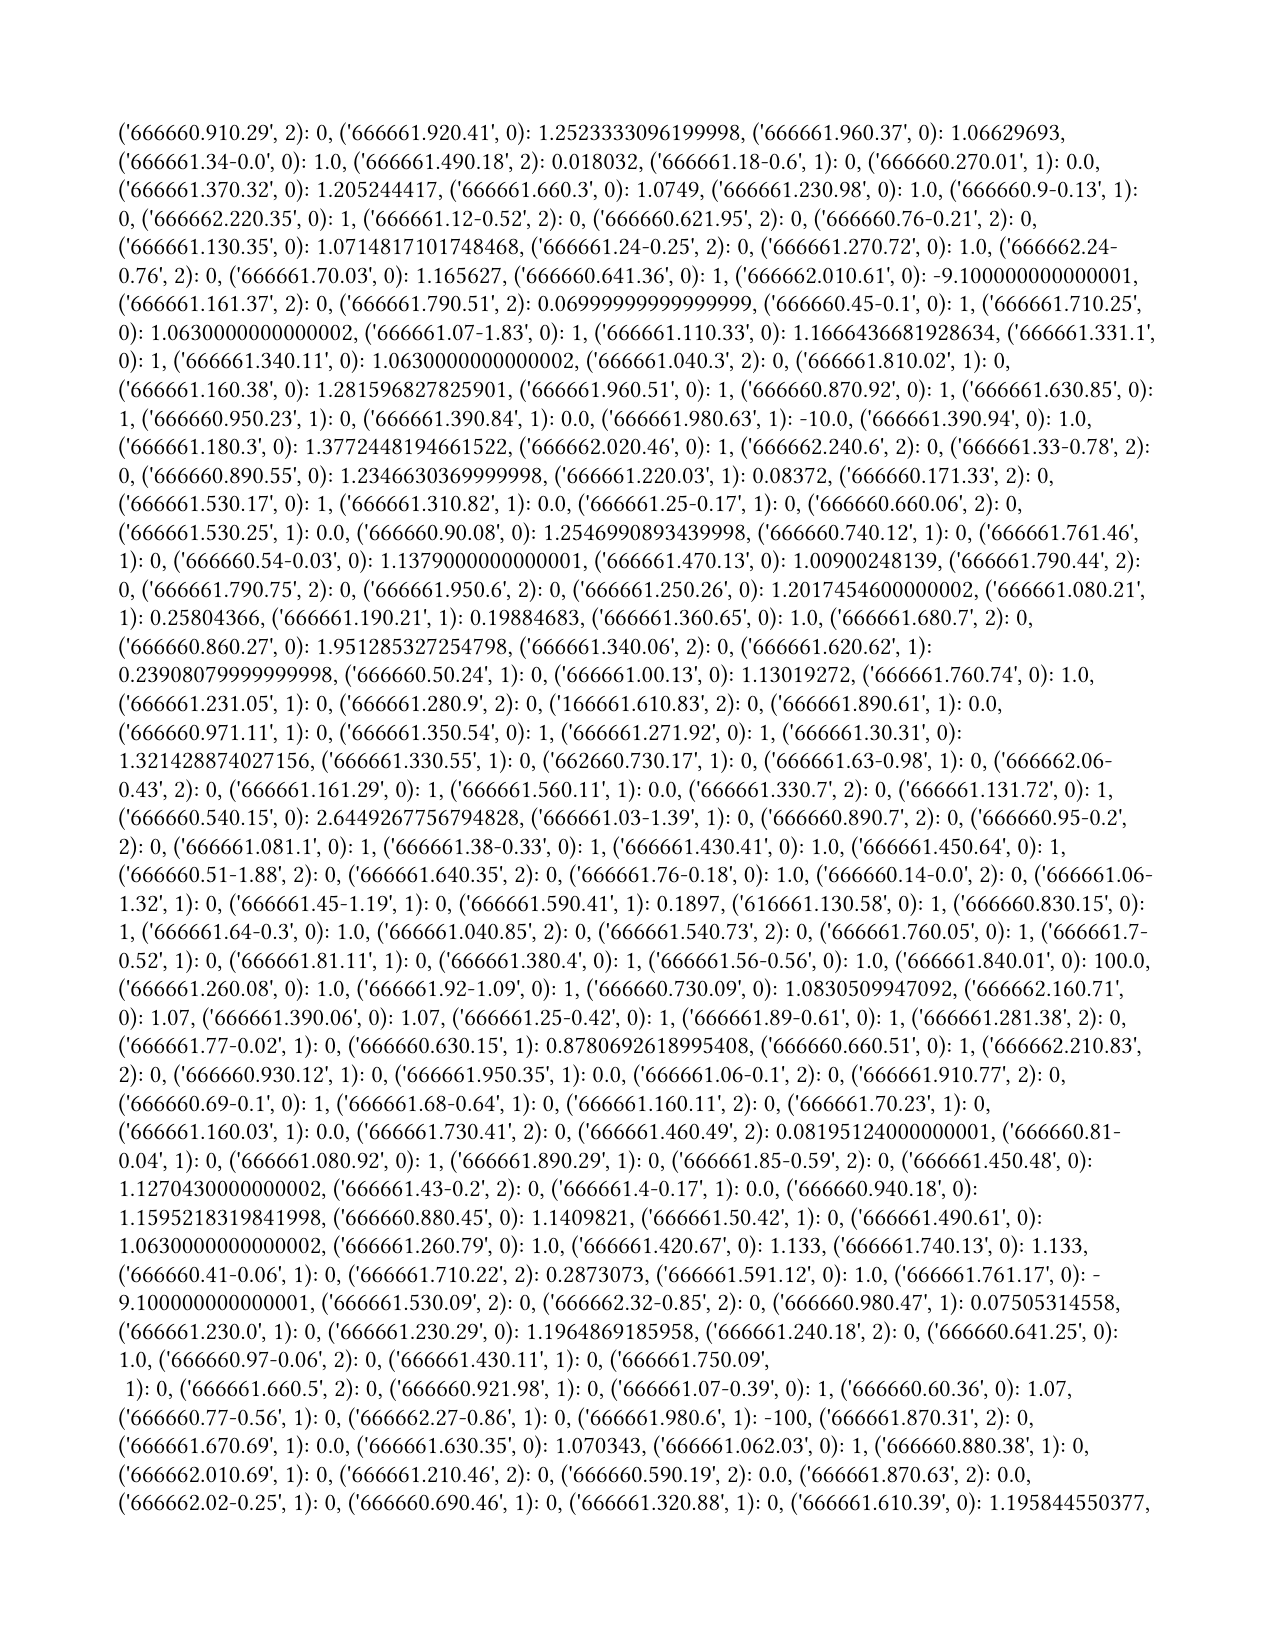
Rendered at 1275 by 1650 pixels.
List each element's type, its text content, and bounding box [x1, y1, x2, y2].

text ('666660.910.29', 2): 0, ('666661.920.41', 0): 1.2523333096199998, ('666661.960.37', 0): 1.06629693, ('666661.34-0.0', 0): 1.0, ('666661.490.18', 2): 0.018032, ('666661.18-0.6', 1): 0, ('666660.270.01', 1): 0.0, ('666661.370.32', 0): 1.205244417, ('666661.660.3', 0): 1.0749, ('666661.230.98', 0): 1.0, ('666660.9-0.13', 1): 0, ('666662.220.35', 0): 1, ('666661.12-0.52', 2): 0, ('666660.621.95', 2): 0, ('666660.76-0.21', 2): 0, ('666661.130.35', 0): 1.0714817101748468, ('666661.24-0.25', 2): 0, ('666661.270.72', 0): 1.0, ('666662.24-0.76', 2): 0, ('666661.70.03', 0): 1.165627, ('666660.641.36', 0): 1, ('666662.010.61', 0): -9.100000000000001, ('666661.161.37', 2): 0, ('666661.790.51', 2): 0.06999999999999999, ('666660.45-0.1', 0): 1, ('666661.710.25', 0): 1.0630000000000002, ('666661.07-1.83', 0): 1, ('666661.110.33', 0): 1.1666436681928634, ('666661.331.1', 0): 1, ('666661.340.11', 0): 1.0630000000000002, ('666661.040.3', 2): 0, ('666661.810.02', 1): 0, ('666661.160.38', 0): 1.281596827825901, ('666661.960.51', 0): 1, ('666660.870.92', 0): 1, ('666661.630.85', 0): 1, ('666660.950.23', 1): 0, ('666661.390.84', 1): 0.0, ('666661.980.63', 1): -10.0, ('666661.390.94', 0): 1.0, ('666661.180.3', 0): 1.3772448194661522, ('666662.020.46', 0): 1, ('666662.240.6', 2): 0, ('666661.33-0.78', 2): 0, ('666660.890.55', 0): 1.2346630369999998, ('666661.220.03', 1): 0.08372, ('666660.171.33', 2): 0, ('666661.530.17', 0): 1, ('666661.310.82', 1): 0.0, ('666661.25-0.17', 1): 0, ('666660.660.06', 2): 0, ('666661.530.25', 1): 0.0, ('666660.90.08', 0): 1.2546990893439998, ('666660.740.12', 1): 0, ('666661.761.46', 1): 0, ('666660.54-0.03', 0): 1.1379000000000001, ('666661.470.13', 0): 1.00900248139, ('666661.790.44', 2): 0, ('666661.790.75', 2): 0, ('666661.950.6', 2): 0, ('666661.250.26', 0): 1.2017454600000002, ('666661.080.21', 1): 0.25804366, ('666661.190.21', 1): 0.19884683, ('666661.360.65', 0): 1.0, ('666661.680.7', 2): 0, ('666660.860.27', 0): 1.951285327254798, ('666661.340.06', 2): 0, ('666661.620.62', 1): 0.23908079999999998, ('666660.50.24', 1): 0, ('666661.00.13', 0): 1.13019272, ('666661.760.74', 0): 1.0, ('666661.231.05', 1): 0, ('666661.280.9', 2): 0, ('166661.610.83', 2): 0, ('666661.890.61', 1): 0.0, ('666660.971.11', 1): 0, ('666661.350.54', 0): 1, ('666661.271.92', 0): 1, ('666661.30.31', 0): 1.321428874027156, ('666661.330.55', 1): 0, ('662660.730.17', 1): 0, ('666661.63-0.98', 1): 0, ('666662.06-0.43', 2): 0, ('666661.161.29', 0): 1, ('666661.560.11', 1): 0.0, ('666661.330.7', 2): 0, ('666661.131.72', 0): 1, ('666660.540.15', 0): 2.6449267756794828, ('666661.03-1.39', 1): 0, ('666660.890.7', 2): 0, ('666660.95-0.2', 2): 0, ('666661.081.1', 0): 1, ('666661.38-0.33', 0): 1, ('666661.430.41', 0): 1.0, ('666661.450.64', 0): 1, ('666660.51-1.88', 2): 0, ('666661.640.35', 2): 0, ('666661.76-0.18', 0): 1.0, ('666660.14-0.0', 2): 0, ('666661.06-1.32', 1): 0, ('666661.45-1.19', 1): 0, ('666661.590.41', 1): 0.1897, ('616661.130.58', 0): 1, ('666660.830.15', 0): 1, ('666661.64-0.3', 0): 1.0, ('666661.040.85', 2): 0, ('666661.540.73', 2): 0, ('666661.760.05', 0): 1, ('666661.7-0.52', 1): 0, ('666661.81.11', 1): 0, ('666661.380.4', 0): 1, ('666661.56-0.56', 0): 1.0, ('666661.840.01', 0): 100.0, ('666661.260.08', 0): 1.0, ('666661.92-1.09', 0): 1, ('666660.730.09', 0): 1.0830509947092, ('666662.160.71', 0): 1.07, ('666661.390.06', 0): 1.07, ('666661.25-0.42', 0): 1, ('666661.89-0.61', 0): 1, ('666661.281.38', 2): 0, ('666661.77-0.02', 1): 0, ('666660.630.15', 1): 0.8780692618995408, ('666660.660.51', 0): 1, ('666662.210.83', 2): 0, ('666660.930.12', 1): 0, ('666661.950.35', 1): 0.0, ('666661.06-0.1', 2): 0, ('666661.910.77', 2): 0, ('666660.69-0.1', 0): 1, ('666661.68-0.64', 1): 0, ('666661.160.11', 2): 0, ('666661.70.23', 1): 0, ('666661.160.03', 1): 0.0, ('666661.730.41', 2): 0, ('666661.460.49', 2): 0.08195124000000001, ('666660.81-0.04', 1): 0, ('666661.080.92', 0): 1, ('666661.890.29', 1): 0, ('666661.85-0.59', 2): 0, ('666661.450.48', 0): 1.1270430000000002, ('666661.43-0.2', 2): 0, ('666661.4-0.17', 1): 0.0, ('666660.940.18', 0): 1.1595218319841998, ('666660.880.45', 0): 1.1409821, ('666661.50.42', 1): 0, ('666661.490.61', 0): 1.0630000000000002, ('666661.260.79', 0): 1.0, ('666661.420.67', 0): 1.133, ('666661.740.13', 0): 1.133, ('666660.41-0.06', 1): 0, ('666661.710.22', 2): 0.2873073, ('666661.591.12', 0): 1.0, ('666661.761.17', 0): -9.100000000000001, ('666661.530.09', 2): 0, ('666662.32-0.85', 2): 0, ('666660.980.47', 1): 0.07505314558, ('666661.230.0', 1): 0, ('666661.230.29', 0): 1.1964869185958, ('666661.240.18', 2): 0, ('666660.641.25', 0): 1.0, ('666660.97-0.06', 2): 0, ('666661.430.11', 1): 0, ('666661.750.09', [118, 118, 1157, 1374]
text 1): 0, ('666661.660.5', 2): 0, ('666660.921.98', 1): 0, ('666661.07-0.39', 0): 1, ('666660.60.36', 0): 1.07, ('666660.77-0.56', 1): 0, ('666662.27-0.86', 1): 0, ('666661.980.6', 1): -100, ('666661.870.31', 2): 0, ('666661.670.69', 1): 0.0, ('666661.630.35', 0): 1.070343, ('666661.062.03', 0): 1, ('666660.880.38', 1): 0, ('666662.010.69', 1): 0, ('666661.210.46', 2): 0, ('666660.590.19', 2): 0.0, ('666661.870.63', 2): 0.0, ('666662.02-0.25', 1): 0, ('666660.690.46', 1): 0, ('666661.320.88', 1): 0, ('666661.610.39', 0): 1.195844550377, [118, 1374, 1157, 1517]
